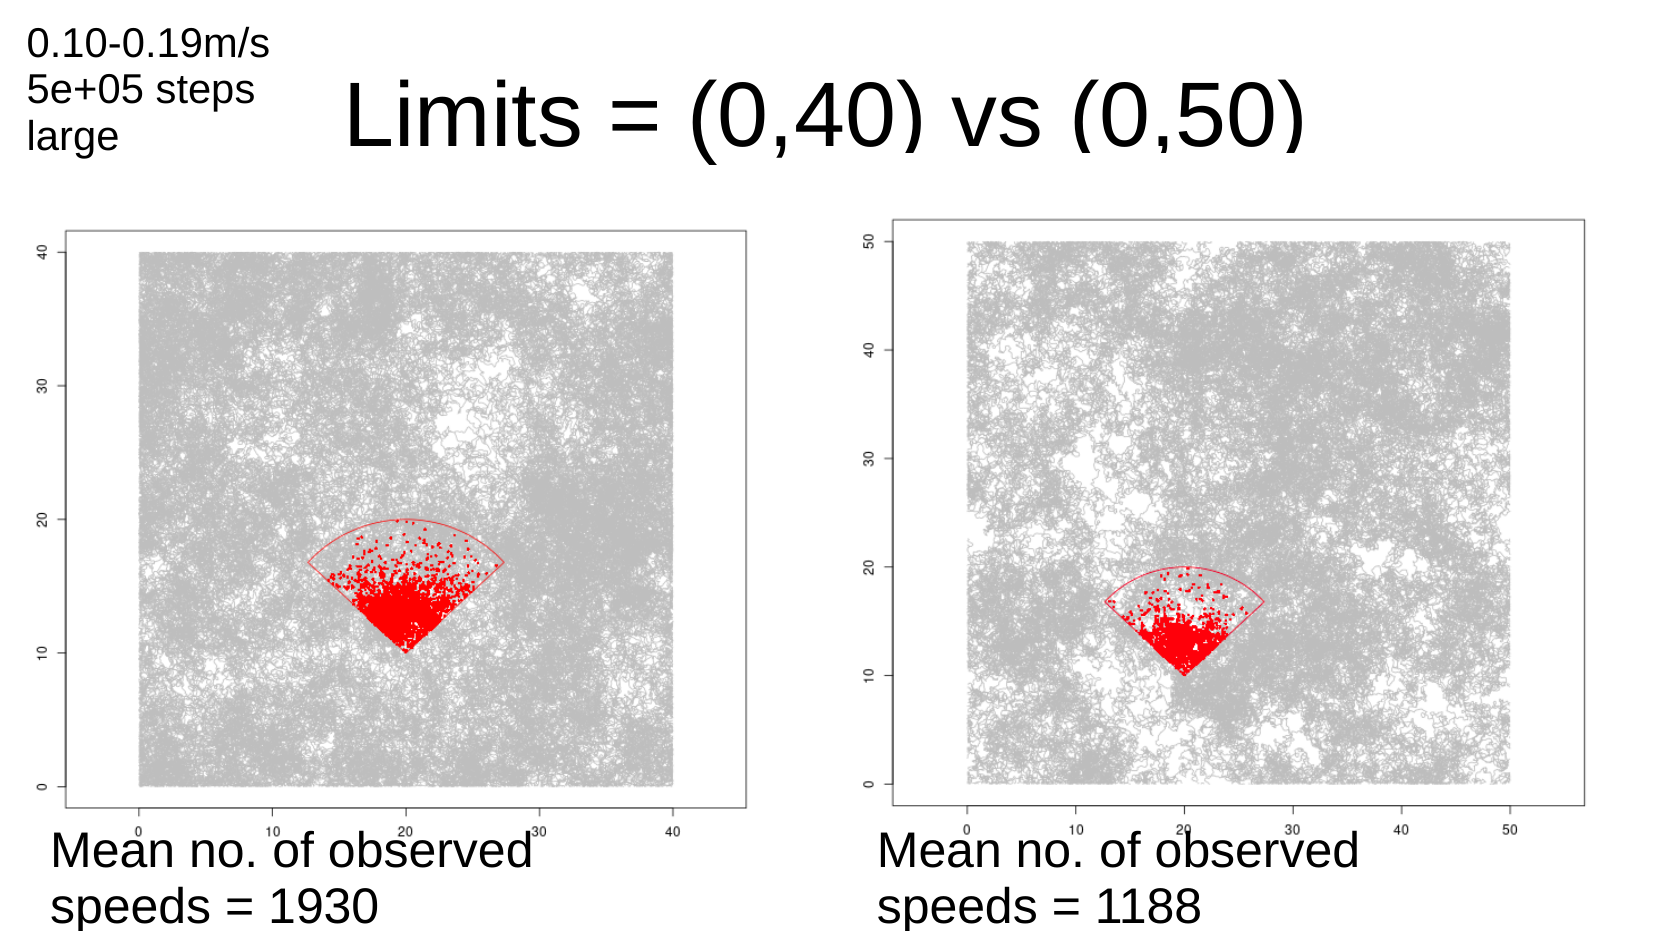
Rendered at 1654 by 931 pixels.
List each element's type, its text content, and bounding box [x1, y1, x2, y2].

picture [0, 165, 780, 890]
text_box Mean no. of observed speeds = 1930 [35, 815, 650, 931]
text_box Mean no. of observed speeds = 1188 [862, 814, 1477, 931]
text_box 0.10-0.19m/s 5e+05 steps large [11, 11, 378, 167]
picture [826, 153, 1619, 889]
title Limits = (0,40) vs (0,50) [378, 37, 1571, 193]
